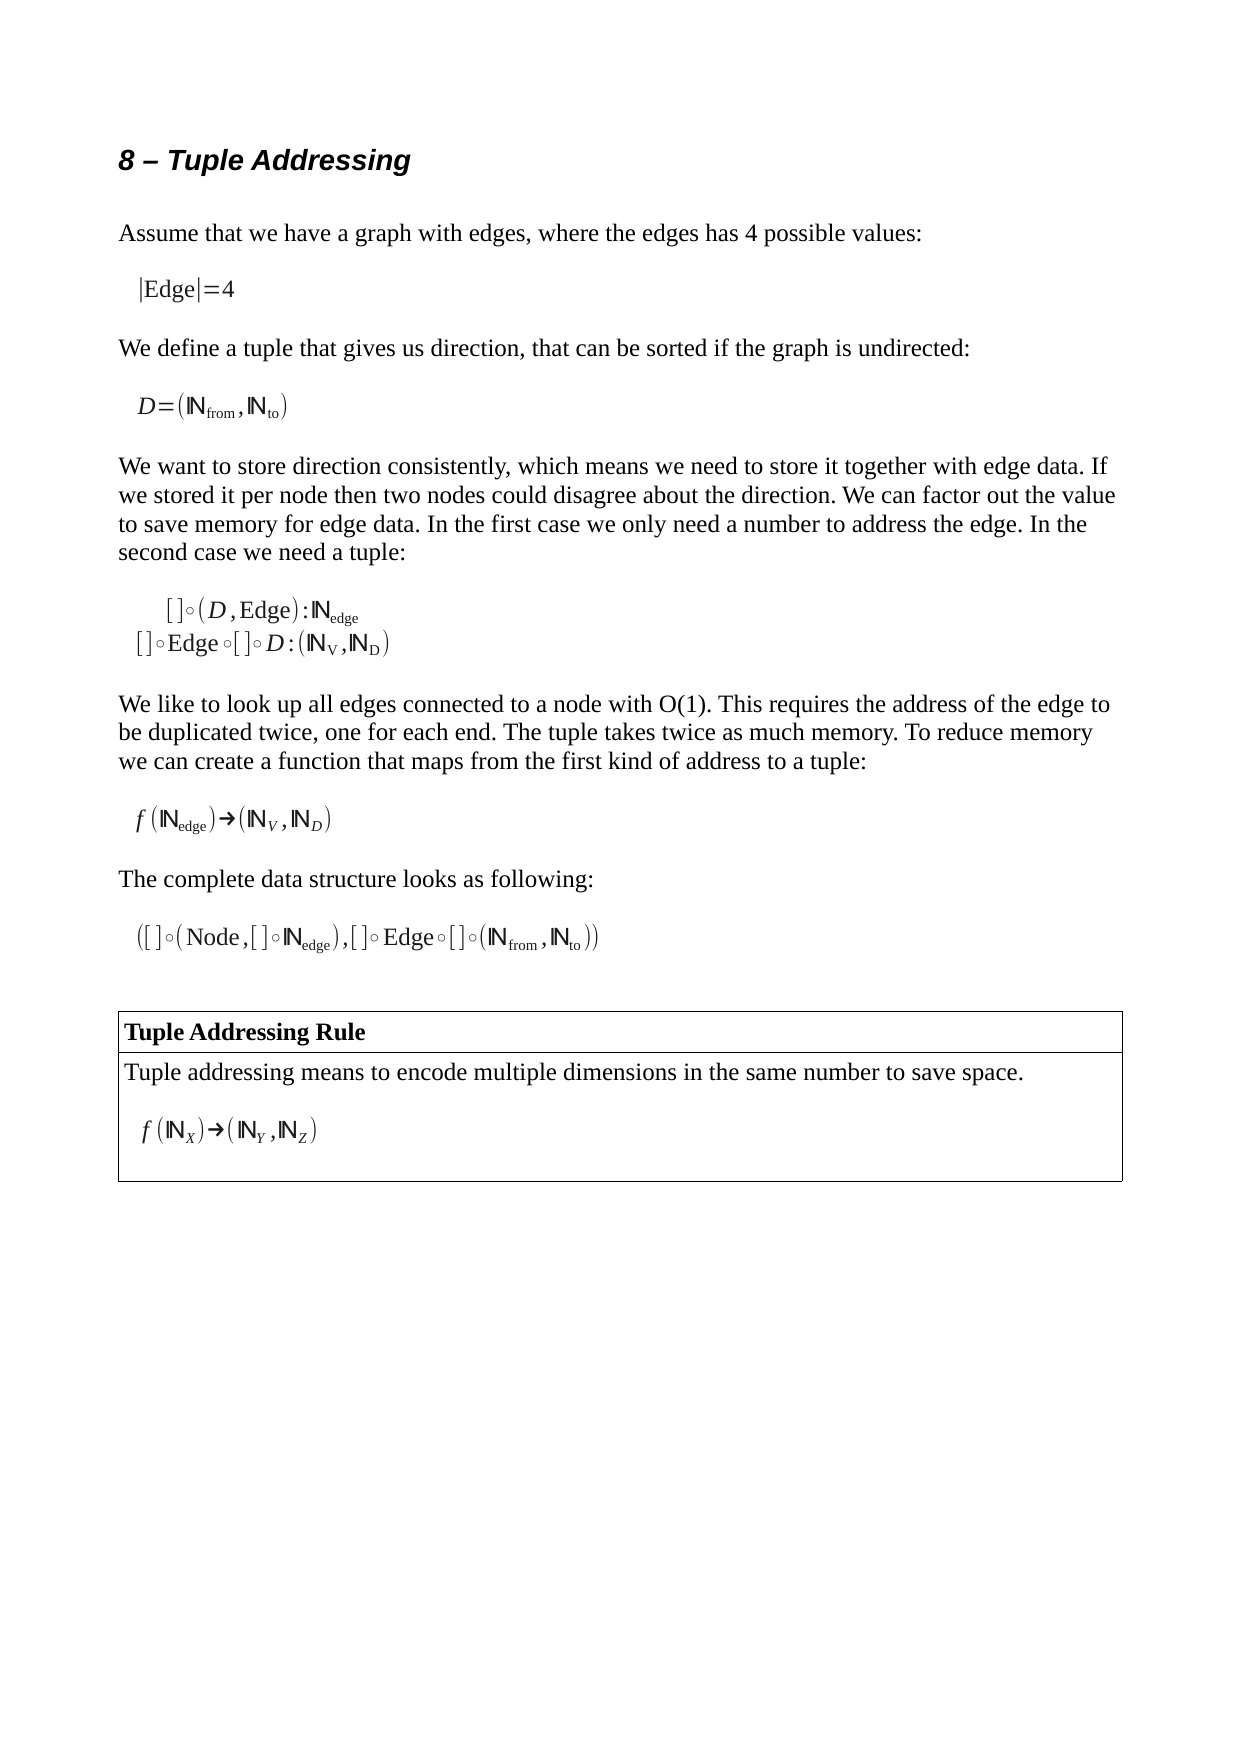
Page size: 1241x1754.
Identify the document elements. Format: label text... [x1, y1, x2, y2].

text We like to look up all edges connected to a node with O(1). This requires the address of the edge to be duplicated twice, one for each end. The tuple takes twice as much memory. To reduce memory we can create a function that maps from the first kind of address to a tuple: [118, 689, 1122, 775]
text We want to store direction consistently, which means we need to store it together with edge data. If we stored it per node then two nodes could disagree about the direction. We can factor out the value to save memory for edge data. In the first case we only need a number to address the edge. In the second case we need a tuple: [118, 451, 1122, 566]
text Assume that we have a graph with edges, where the edges has 4 possible values: [118, 218, 1122, 247]
table_cell Tuple addressing means to encode multiple dimensions in the same number to save space. [119, 1053, 1122, 1181]
text We define a tuple that gives us direction, that can be sorted if the graph is undirected: [118, 333, 1122, 362]
text The complete data structure looks as following: [118, 804, 1122, 893]
table_header Tuple Addressing Rule [119, 1012, 1122, 1052]
subtitle 8 – Tuple Addressing [118, 143, 1122, 177]
